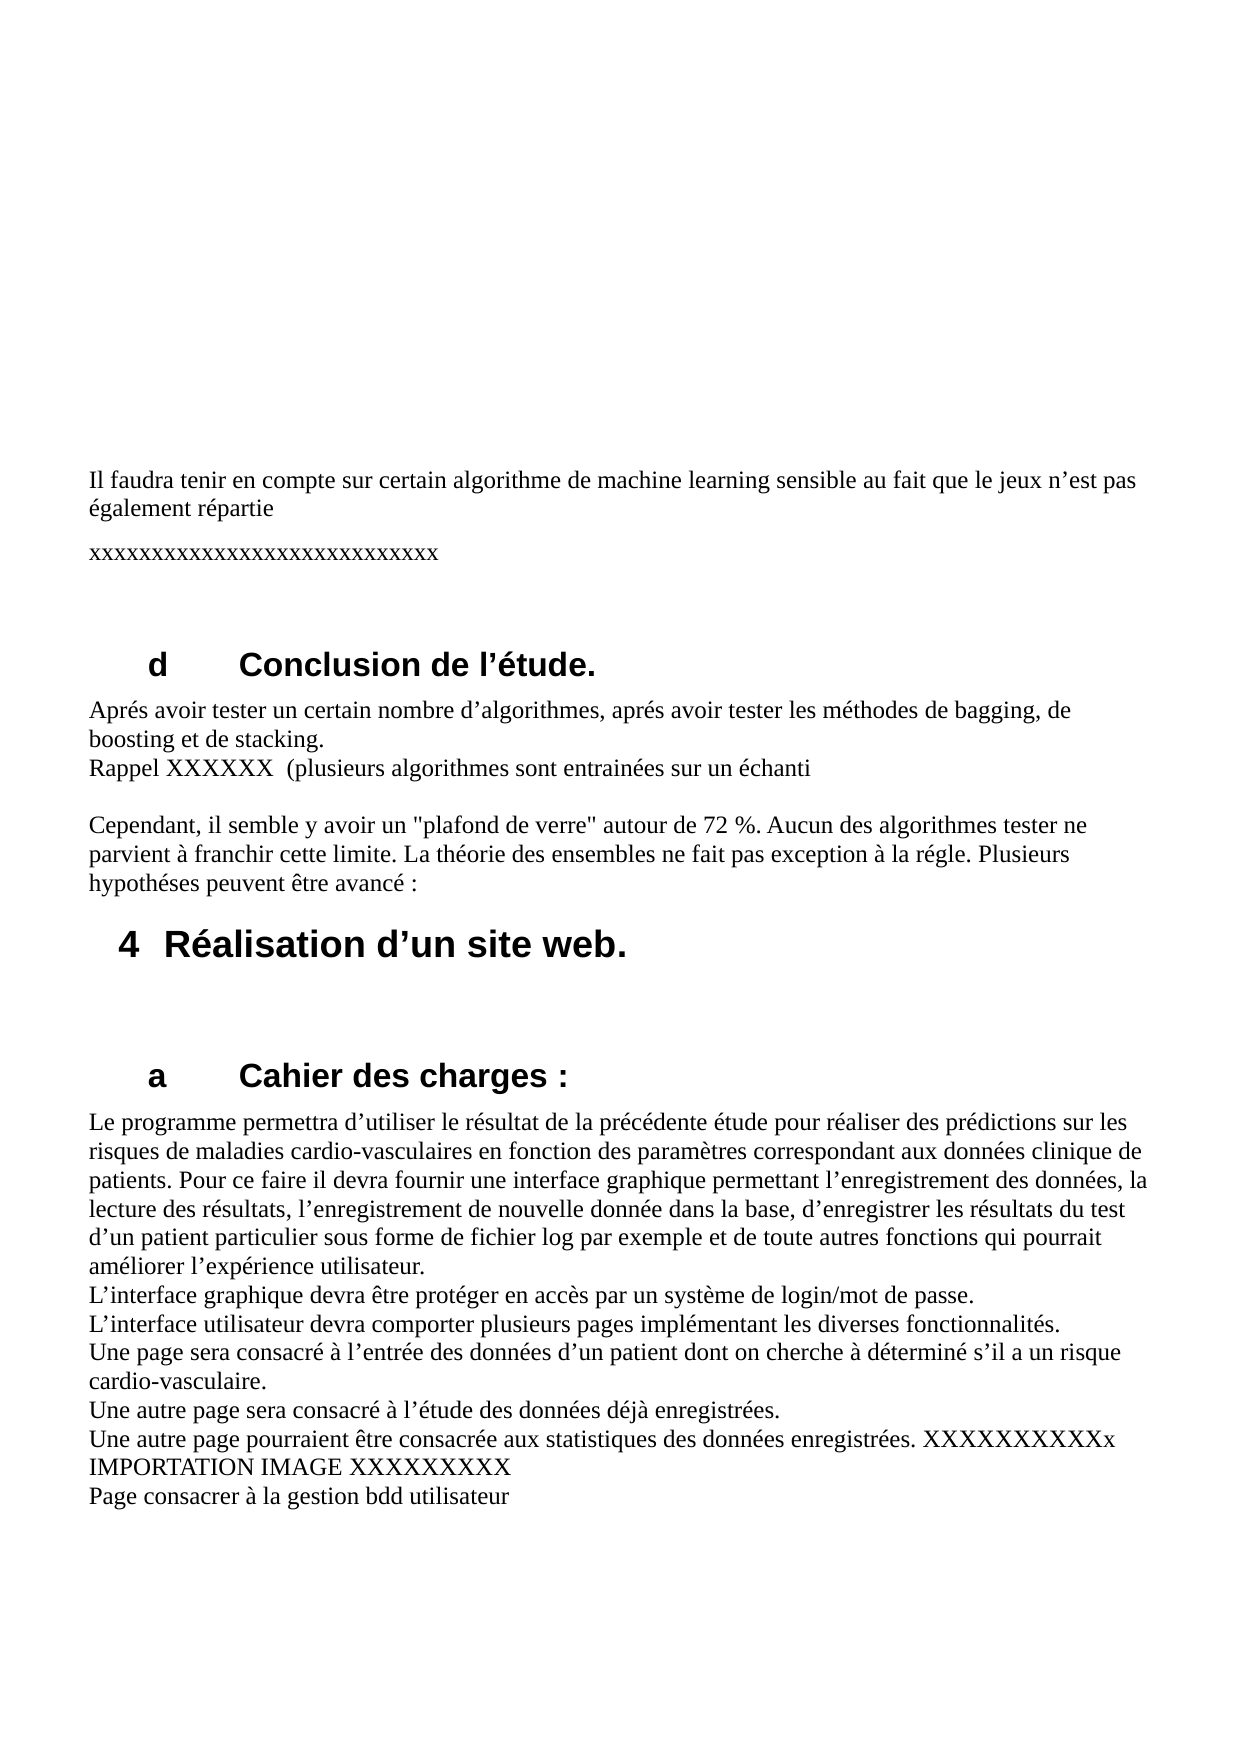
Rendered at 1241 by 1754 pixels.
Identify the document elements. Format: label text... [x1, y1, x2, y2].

text Le programme permettra d’utiliser le résultat de la précédente étude pour réaliser des prédictions sur les risques de maladies cardio-vasculaires en fonction des paramètres correspondant aux données clinique de patients. Pour ce faire il devra fournir une interface graphique permettant l’enregistrement des données, la lecture des résultats, l’enregistrement de nouvelle donnée dans la base, d’enregistrer les résultats du test d’un patient particulier sous forme de fichier log par exemple et de toute autres fonctions qui pourrait améliorer l’expérience utilisateur. [88, 1107, 1152, 1280]
text Il faudra tenir en compte sur certain algorithme de machine learning sensible au fait que le jeux n’est pas également répartie [88, 465, 1152, 522]
text xxxxxxxxxxxxxxxxxxxxxxxxxxxx [88, 537, 1152, 566]
text Aprés avoir tester un certain nombre d’algorithmes, aprés avoir tester les méthodes de bagging, de boosting et de stacking. [88, 696, 1152, 753]
subtitle Cahier des charges : [88, 1056, 1152, 1095]
text Rappel XXXXXX (plusieurs algorithmes sont entrainées sur un échanti [88, 753, 1152, 782]
text L’interface utilisateur devra comporter plusieurs pages implémentant les diverses fonctionnalités. [88, 1309, 1152, 1337]
text L’interface graphique devra être protéger en accès par un système de login/mot de passe. [88, 1280, 1152, 1309]
text Une autre page sera consacré à l’étude des données déjà enregistrées. [88, 1395, 1152, 1424]
subtitle Conclusion de l’étude. [88, 644, 1152, 683]
subtitle Réalisation d’un site web. [88, 922, 1152, 965]
text Une autre page pourraient être consacrée aux statistiques des données enregistrées. XXXXXXXXXXx IMPORTATION IMAGE XXXXXXXXX [88, 1424, 1152, 1481]
text Page consacrer à la gestion bdd utilisateur [88, 1481, 1152, 1510]
text Cependant, il semble y avoir un "plafond de verre" autour de 72 %. Aucun des algorithmes tester ne parvient à franchir cette limite. La théorie des ensembles ne fait pas exception à la régle. Plusieurs hypothéses peuvent être avancé : [88, 811, 1152, 897]
text Une page sera consacré à l’entrée des données d’un patient dont on cherche à déterminé s’il a un risque cardio-vasculaire. [88, 1337, 1152, 1395]
